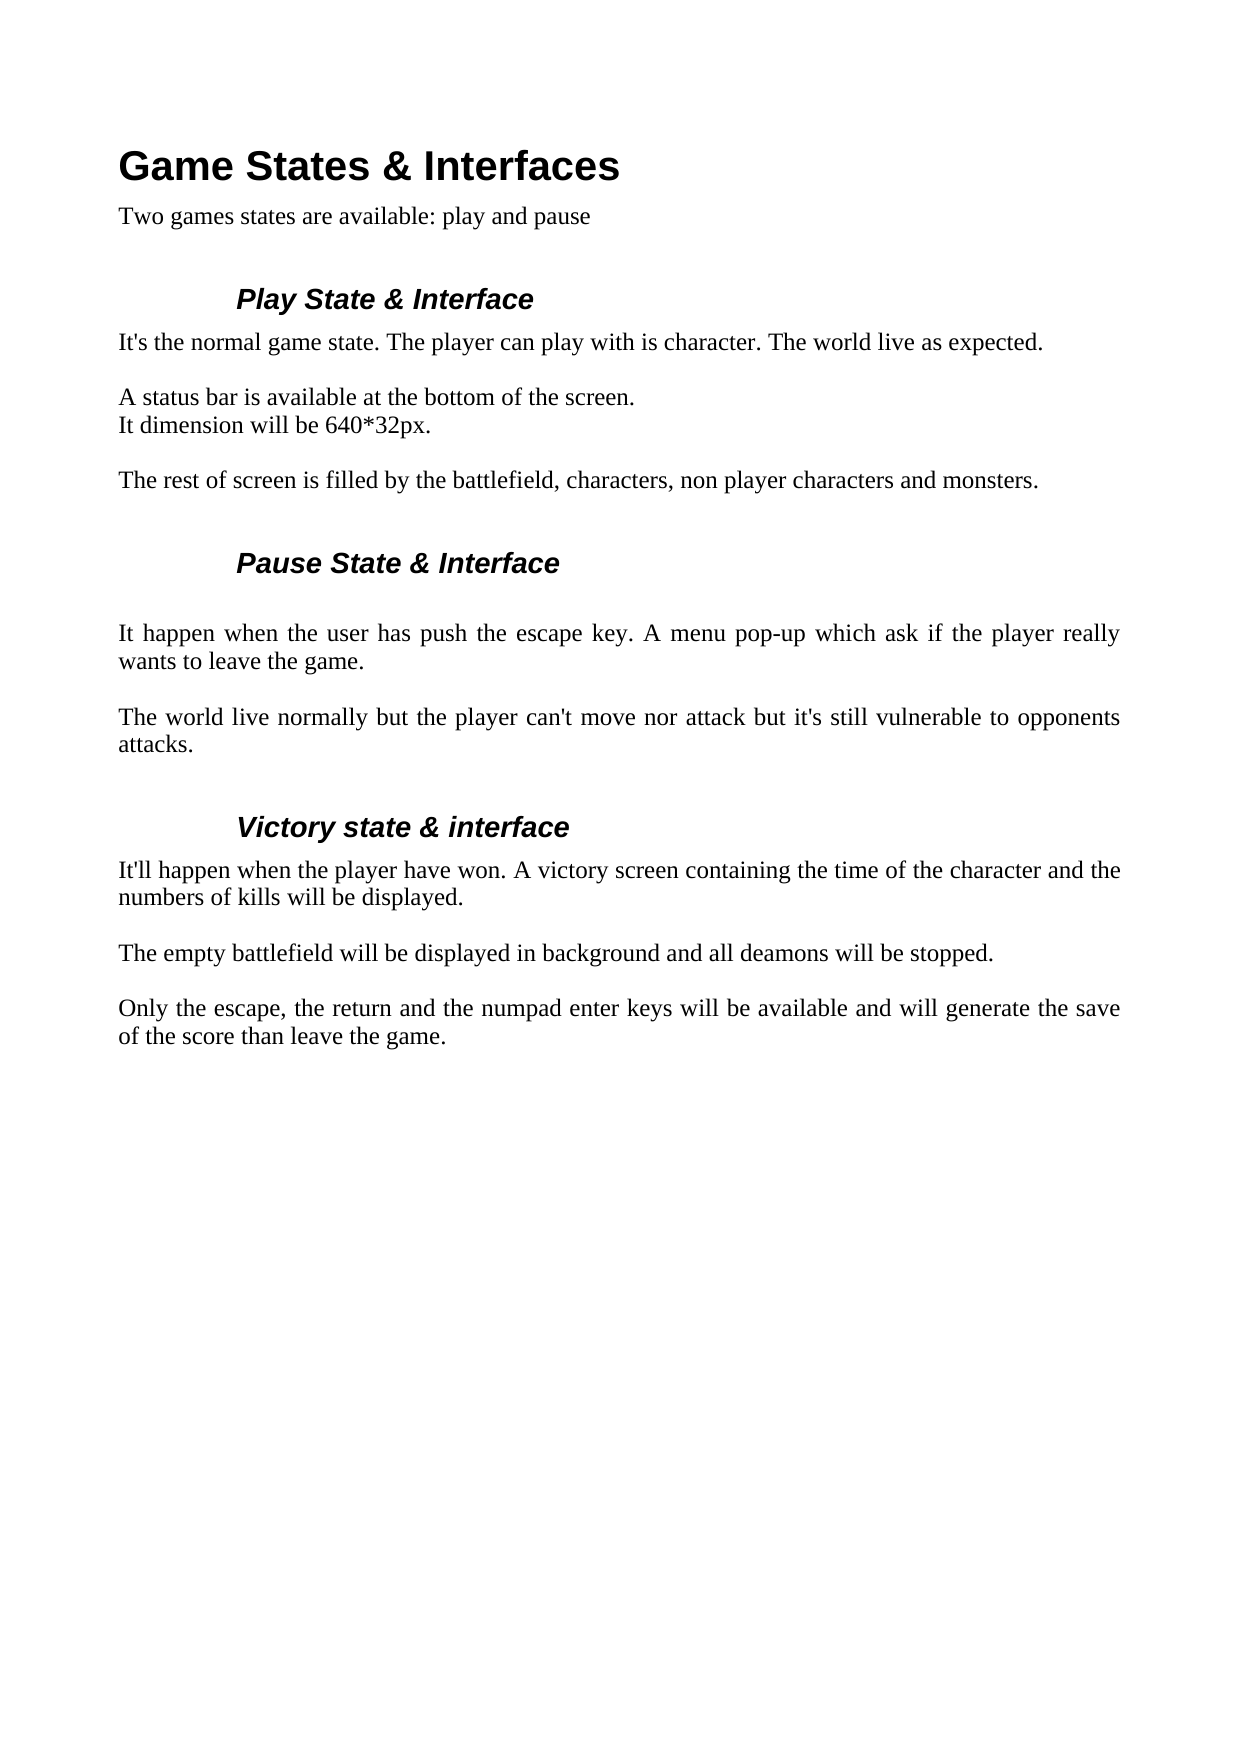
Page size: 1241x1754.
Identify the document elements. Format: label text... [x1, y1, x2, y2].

subtitle Play State & Interface [236, 283, 1122, 315]
subtitle Pause State & Interface [236, 547, 1122, 579]
text The empty battlefield will be displayed in background and all deamons will be stopped. [118, 939, 1122, 967]
text It happen when the user has push the escape key. A menu pop-up which ask if the player really wants to leave the game. [118, 619, 1122, 675]
text Two games states are available: play and pause [118, 202, 1122, 230]
text The rest of screen is filled by the battlefield, characters, non player characters and monsters. [118, 466, 1122, 494]
text It'll happen when the player have won. A victory screen containing the time of the character and the numbers of kills will be displayed. [118, 856, 1122, 911]
subtitle Game States & Interfaces [118, 143, 1122, 190]
text The world live normally but the player can't move nor attack but it's still vulnerable to opponents attacks. [118, 703, 1122, 758]
text It's the normal game state. The player can play with is character. The world live as expected. [118, 328, 1122, 355]
text It dimension will be 640*32px. [118, 411, 1122, 438]
text A status bar is available at the bottom of the screen. [118, 383, 1122, 411]
subtitle Victory state & interface [236, 811, 1122, 843]
text Only the escape, the return and the numpad enter keys will be available and will generate the save of the score than leave the game. [118, 994, 1122, 1050]
